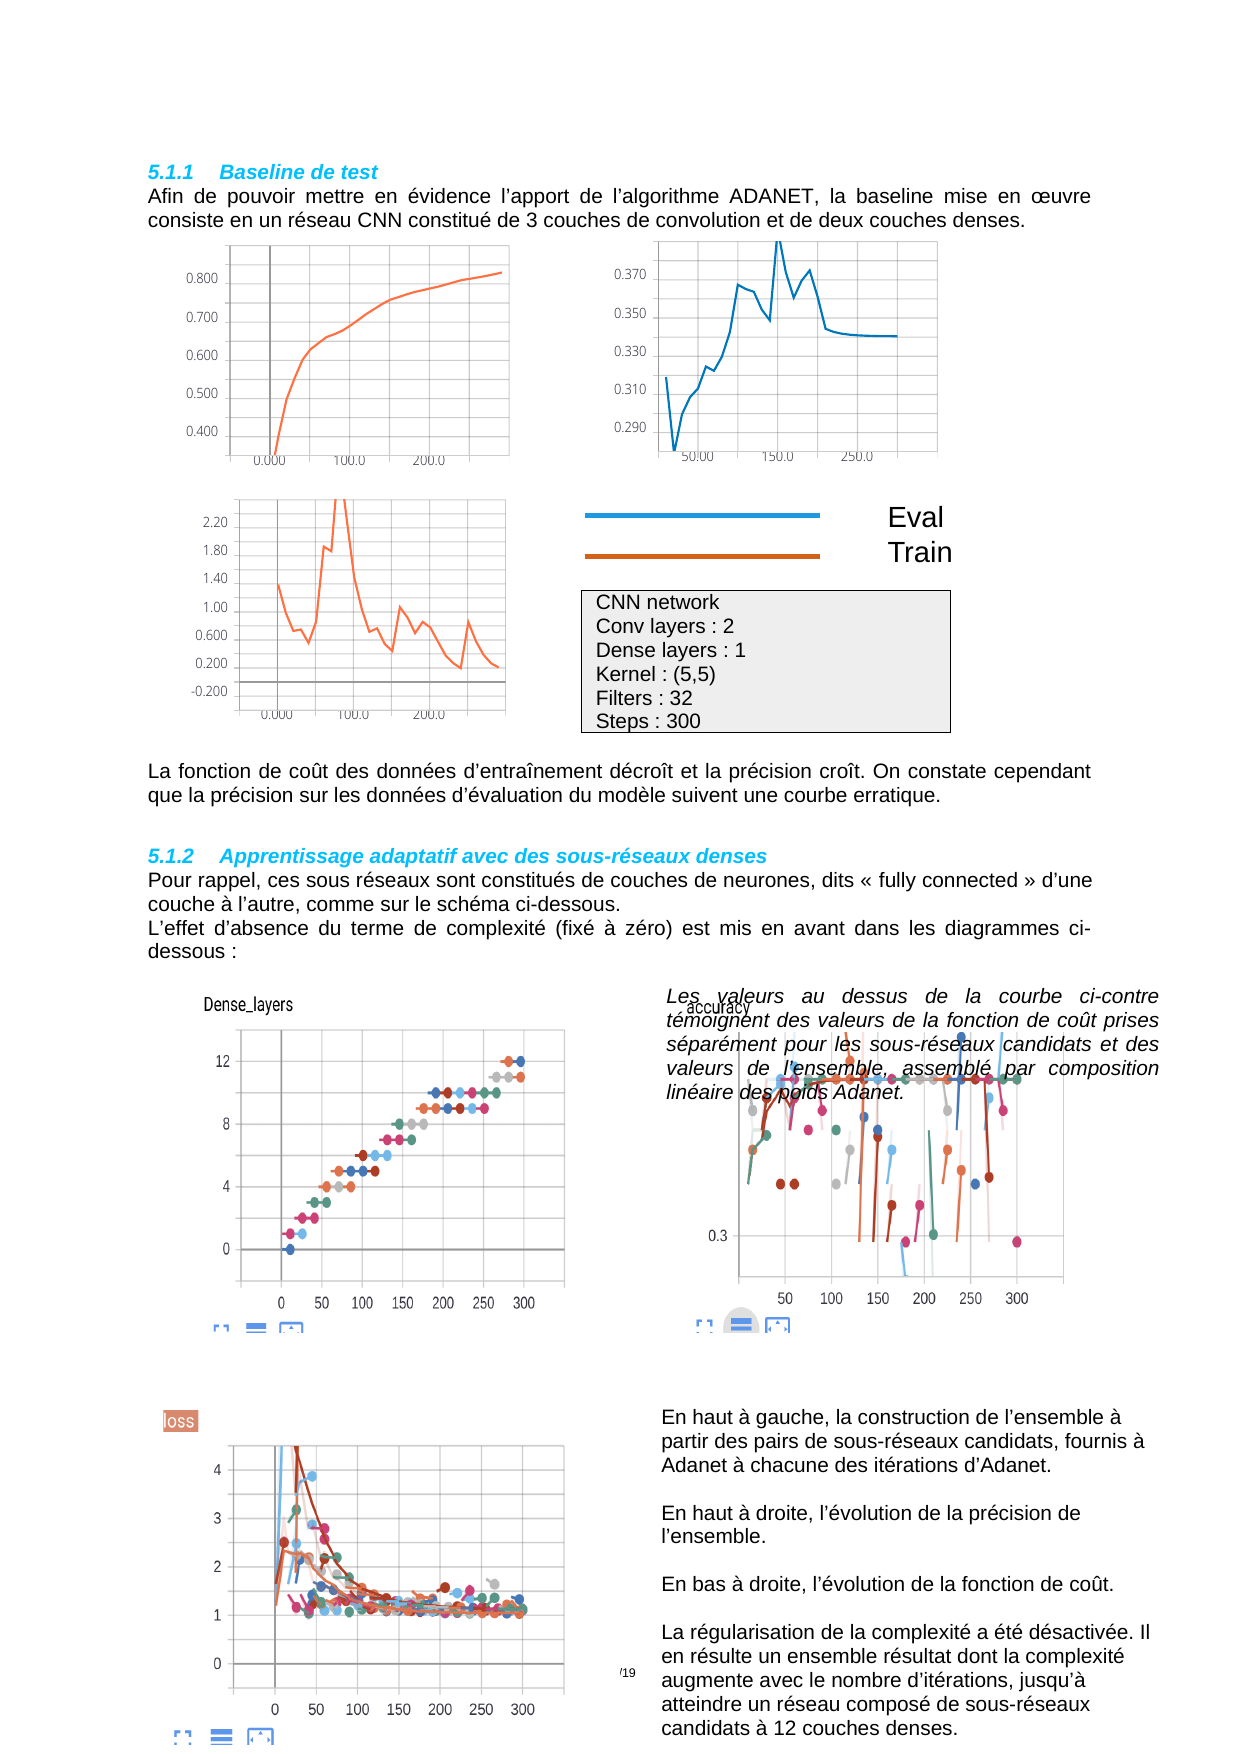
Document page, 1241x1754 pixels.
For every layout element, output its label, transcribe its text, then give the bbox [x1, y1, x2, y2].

text Afin de pouvoir mettre en évidence l’apport de l’algorithme ADANET, la baseline mise en œuvre consiste en un réseau CNN constitué de 3 couches de convolution et de deux couches denses. [148, 184, 1092, 232]
picture [190, 978, 663, 1333]
subtitle Apprentissage adaptatif avec des sous-réseaux denses [148, 843, 1092, 867]
text Pour rappel, ces sous réseaux sont constitués de couches de neurones, dits « fully connected » d’une couche à l’autre, comme sur le schéma ci-dessous. [148, 867, 1092, 915]
subtitle Baseline de test [148, 160, 1092, 184]
picture [670, 978, 1143, 1333]
picture [147, 1390, 621, 1745]
text L’effet d’absence du terme de complexité (fixé à zéro) est mis en avant dans les diagrammes ci-dessous : [148, 915, 1092, 963]
text La fonction de coût des données d’entraînement décroît et la précision croît. On constate cependant que la précision sur les données d’évaluation du modèle suivent une courbe erratique. [148, 759, 1092, 807]
